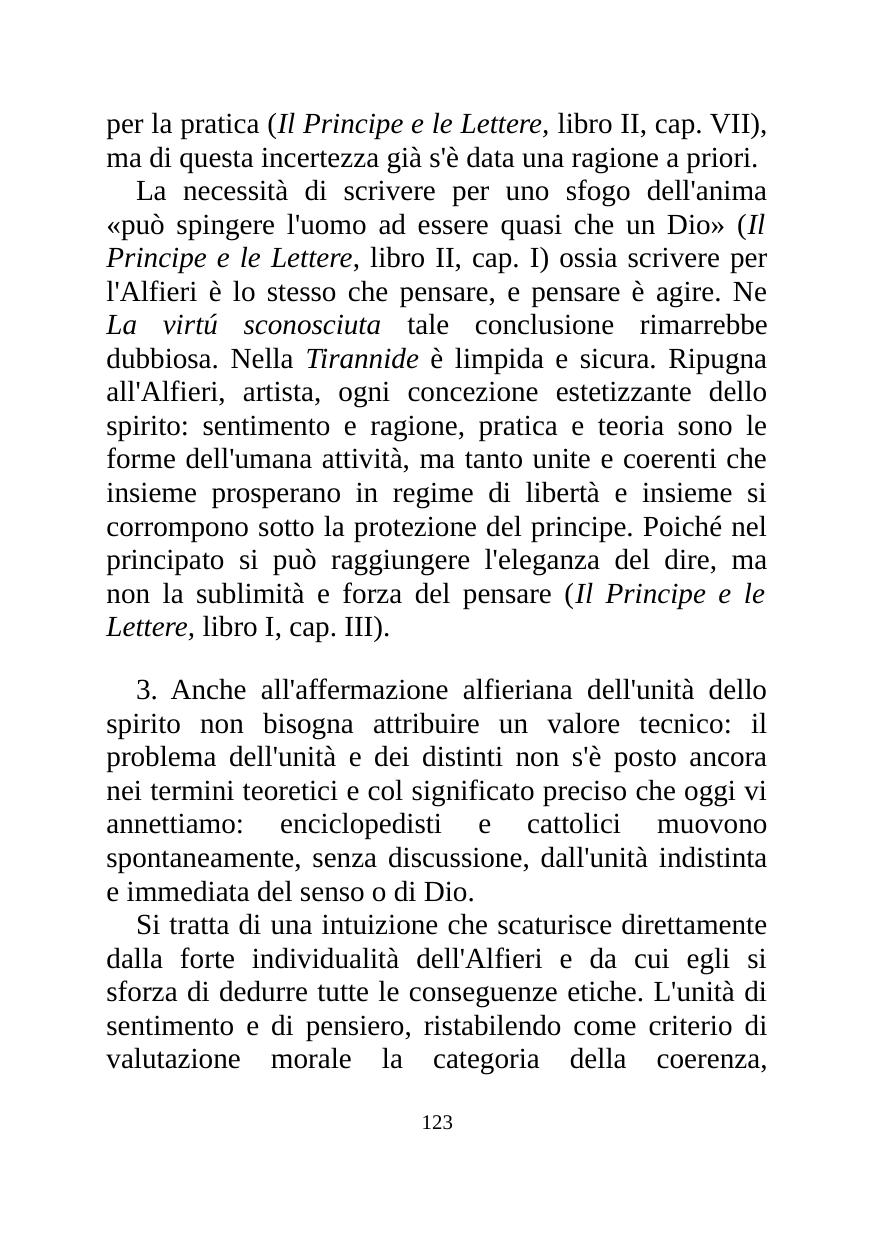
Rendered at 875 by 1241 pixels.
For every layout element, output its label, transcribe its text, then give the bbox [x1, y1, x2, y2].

text La necessità di scrivere per uno sfogo dell'anima «può spingere l'uomo ad essere quasi che un Dio» (Il Principe e le Lettere, libro II, cap. I) ossia scrivere per l'Alfieri è lo stesso che pensare, e pensare è agire. Ne La virtú sconosciuta tale conclusione rimarrebbe dubbiosa. Nella Tirannide è limpida e sicura. Ripugna all'Alfieri, artista, ogni concezione estetizzante dello spirito: sentimento e ragione, pratica e teoria sono le forme dell'umana attività, ma tanto unite e coerenti che insieme prosperano in regime di libertà e insieme si corrompono sotto la protezione del principe. Poiché nel principato si può raggiungere l'eleganza del dire, ma non la sublimità e forza del pensare (Il Principe e le Lettere, libro I, cap. III). [106, 173, 768, 643]
text 3. Anche all'affermazione alfieriana dell'unità dello spirito non bisogna attribuire un valore tecnico: il problema dell'unità e dei distinti non s'è posto ancora nei termini teoretici e col significato preciso che oggi vi annettiamo: enciclopedisti e cattolici muovono spontaneamente, senza discussione, dall'unità indistinta e immediata del senso o di Dio. [106, 672, 768, 907]
text Si tratta di una intuizione che scaturisce direttamente dalla forte individualità dell'Alfieri e da cui egli si sforza di dedurre tutte le conseguenze etiche. L'unità di sentimento e di pensiero, ristabilendo come criterio di valutazione morale la categoria della coerenza, [106, 907, 768, 1075]
text per la pratica (Il Principe e le Lettere, libro II, cap. VII), ma di questa incertezza già s'è data una ragione a priori. [106, 106, 768, 173]
